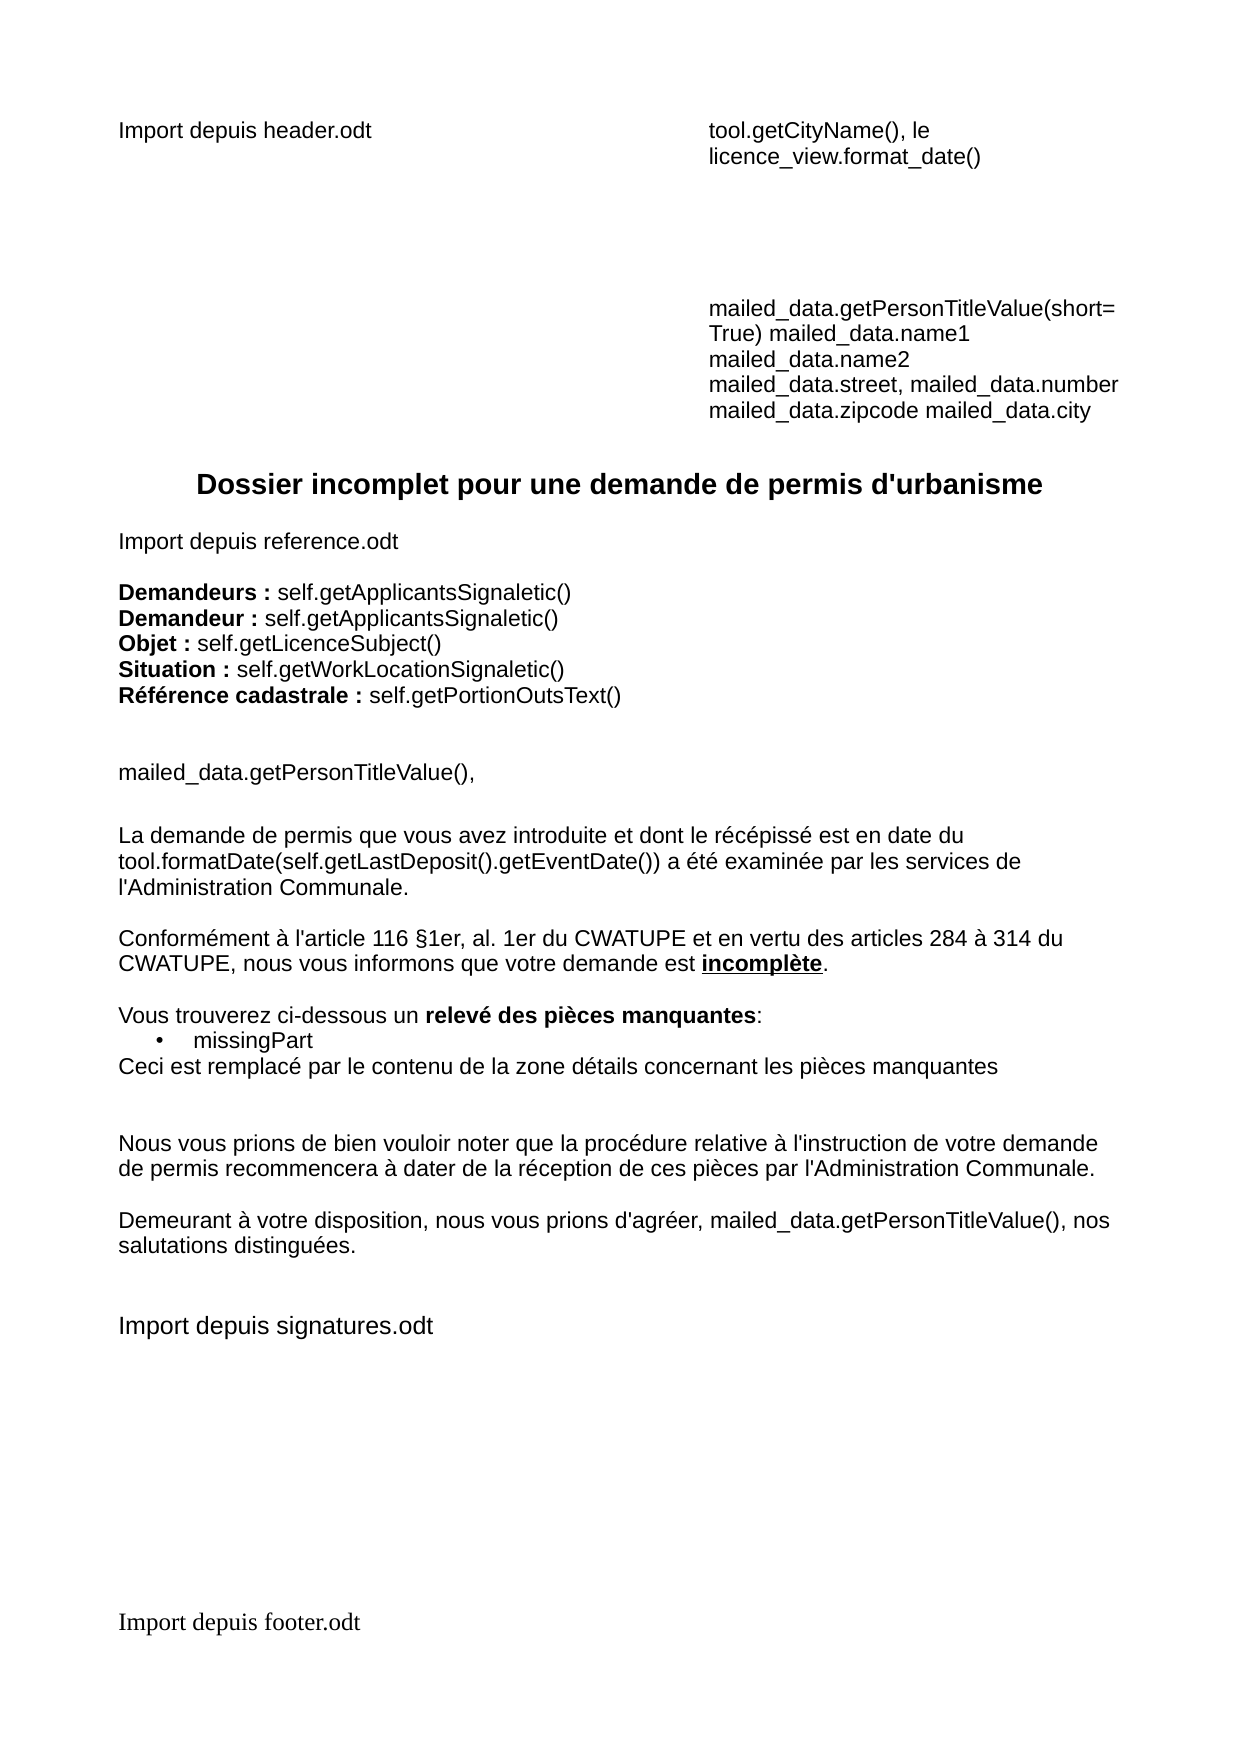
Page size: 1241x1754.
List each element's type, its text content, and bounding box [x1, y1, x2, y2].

text mailed_data.getPersonTitleValue(), [118, 759, 1122, 785]
table_header tool.getCityName(), le licence_view.format_date() mailed_data.getPersonTitleValue(short=True) mailed_data.name1 mailed_data.name2 mailed_data.street, mailed_data.number mailed_data.zipcode mailed_data.city [709, 118, 1128, 436]
text Import depuis signatures.odt [118, 1312, 1122, 1340]
text Situation : self.getWorkLocationSignaletic() [118, 657, 1122, 682]
text Demandeurs : self.getApplicantsSignaletic() [118, 580, 1122, 606]
text Nous vous prions de bien vouloir noter que la procédure relative à l'instruction de votre demande de permis recommencera à dater de la réception de ces pièces par l'Administration Communale. [118, 1131, 1122, 1182]
text Référence cadastrale : self.getPortionOutsText() [118, 682, 1122, 708]
text Demeurant à votre disposition, nous vous prions d'agréer, mailed_data.getPersonTitleValue(), nos salutations distinguées. [118, 1207, 1122, 1259]
text Conformément à l'article 116 §1er, al. 1er du CWATUPE et en vertu des articles 284 à 314 du CWATUPE, nous vous informons que votre demande est incomplète. [118, 926, 1122, 977]
text La demande de permis que vous avez introduite et dont le récépissé est en date du tool.formatDate(self.getLastDeposit().getEventDate()) a été examinée par les services de l'Administration Communale. [118, 823, 1122, 900]
text Vous trouverez ci-dessous un relevé des pièces manquantes: [118, 1002, 1122, 1028]
text Ceci est remplacé par le contenu de la zone détails concernant les pièces manquantes [118, 1054, 1122, 1079]
text Import depuis reference.odt [118, 529, 1122, 554]
list missingPart [156, 1028, 1122, 1054]
title Dossier incomplet pour une demande de permis d'urbanisme [118, 468, 1122, 501]
table_header Import depuis header.odt [118, 118, 708, 436]
text Objet : self.getLicenceSubject() [118, 631, 1122, 657]
text Demandeur : self.getApplicantsSignaletic() [118, 606, 1122, 631]
